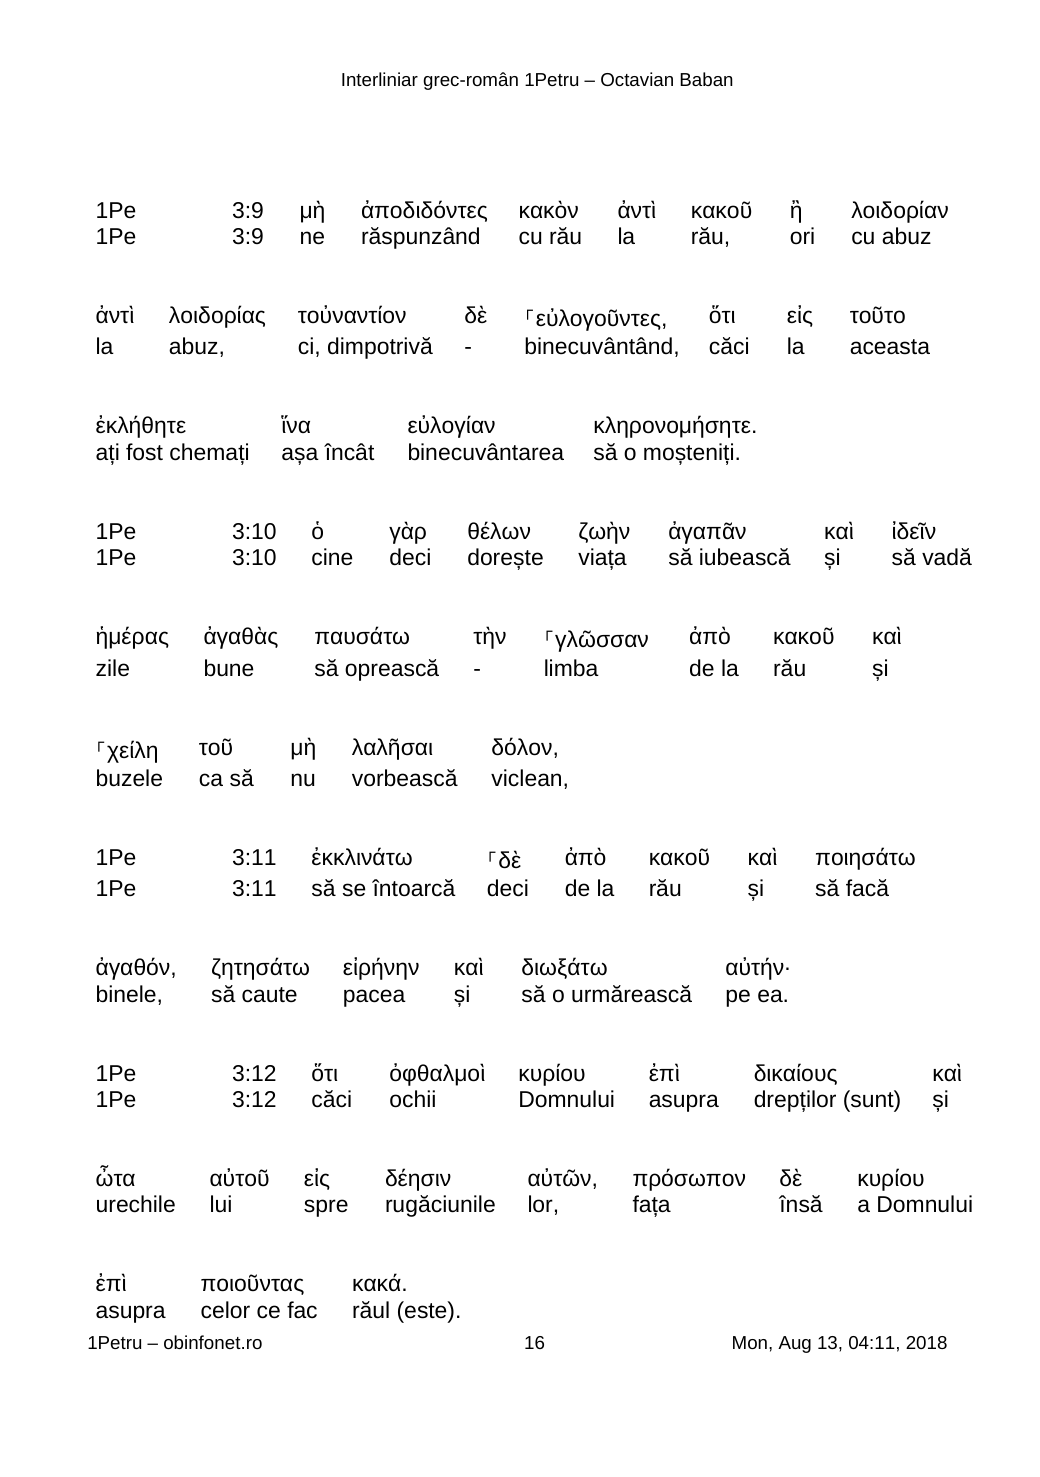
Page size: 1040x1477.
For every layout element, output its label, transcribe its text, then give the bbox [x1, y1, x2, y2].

table_cell ὦτα [91, 1165, 205, 1191]
table_header [91, 928, 207, 954]
table_cell lui [205, 1191, 299, 1218]
table_cell la [91, 333, 164, 360]
table_cell 3:11 [228, 844, 307, 875]
table_cell τοῦτο [845, 302, 961, 333]
table_cell cine [307, 544, 385, 571]
table_cell să caute [207, 981, 338, 1007]
table_cell rău [769, 655, 868, 681]
table_cell 3:9 [228, 197, 295, 223]
table_header [743, 818, 811, 844]
table_header [295, 170, 357, 197]
table_header [539, 597, 685, 623]
table_cell ἀποδιδόντες [357, 197, 514, 223]
table_cell ποιησάτω [811, 844, 944, 875]
table_cell 1Pe [91, 1060, 228, 1086]
table_cell παυσάτω [310, 623, 469, 654]
table_header [91, 707, 194, 733]
table_header [785, 170, 847, 197]
table_cell 3:11 [228, 875, 307, 901]
table_cell ἀπὸ [685, 623, 769, 654]
table_cell ποιοῦντας [196, 1270, 348, 1297]
table_cell să vadă [887, 544, 1001, 571]
table_header [91, 1244, 196, 1270]
table_header [613, 170, 686, 197]
table_cell pacea [339, 981, 449, 1007]
table_header [294, 276, 460, 302]
table_cell εἰς [300, 1165, 381, 1191]
table_header [589, 386, 781, 412]
table_cell εἰρήνην [339, 954, 449, 981]
table_header [195, 707, 286, 733]
table_cell διωξάτω [517, 954, 721, 981]
table_cell 1Pe [91, 544, 228, 571]
table_cell lor, [523, 1191, 628, 1218]
table_cell fața [628, 1191, 775, 1218]
table_header [357, 170, 514, 197]
table_cell δὲ [460, 302, 520, 333]
table_header [523, 1139, 628, 1165]
table_header [705, 276, 782, 302]
table_cell εὐλογίαν [403, 413, 589, 439]
table_header [775, 1139, 853, 1165]
table_cell 1Pe [91, 844, 228, 875]
table_cell ὅτι [307, 1060, 385, 1086]
table_cell viclean, [487, 765, 598, 791]
table_cell cu rău [514, 223, 613, 249]
table_cell κακοῦ [686, 197, 785, 223]
table_cell celor ce fac [196, 1297, 348, 1323]
table_header [228, 170, 295, 197]
table_cell și [450, 981, 517, 1007]
table_cell pe ea. [721, 981, 818, 1007]
table_header [783, 276, 845, 302]
table_header [520, 276, 704, 302]
table_cell buzele [91, 765, 194, 791]
table_header [228, 491, 307, 518]
table_cell drepților (sunt) [749, 1086, 928, 1112]
table_header [307, 818, 482, 844]
table_cell ἡμέρας [91, 623, 199, 654]
table_header [385, 1033, 514, 1059]
table_cell nu [286, 765, 347, 791]
table_cell ἐκλήθητε [91, 413, 277, 439]
table_header [381, 1139, 523, 1165]
table_cell ci, dimpotrivă [294, 333, 460, 360]
table_cell κληρονομήσητε. [589, 413, 781, 439]
table_cell răul (este). [348, 1297, 490, 1323]
table_cell κυρίου [514, 1060, 644, 1086]
table_cell a Domnului [853, 1191, 1001, 1218]
table_header [91, 170, 228, 197]
table_cell ἀγαθὰς [199, 623, 310, 654]
table_cell binecuvântând, [520, 333, 704, 360]
table_cell să oprească [310, 655, 469, 681]
table_cell 3:12 [228, 1060, 307, 1086]
table_header [685, 597, 769, 623]
table_cell de la [685, 655, 769, 681]
table_cell însă [775, 1191, 853, 1218]
table_cell ați fost chemați [91, 439, 277, 465]
table_cell rău, [686, 223, 785, 249]
table_header [228, 818, 307, 844]
table_cell ἀγαθόν, [91, 954, 207, 981]
table_header [820, 491, 887, 518]
table_cell ἐπὶ [91, 1270, 196, 1297]
table_header [517, 928, 721, 954]
table_cell ἐκκλινάτω [307, 844, 482, 875]
table_cell τὴν [469, 623, 539, 654]
table_cell καὶ [450, 954, 517, 981]
table_header [348, 707, 487, 733]
table_cell 3:10 [228, 544, 307, 571]
table_header [664, 491, 820, 518]
table_cell rău [644, 875, 743, 901]
table_cell de la [560, 875, 644, 901]
table_cell bune [199, 655, 310, 681]
table_cell καὶ [743, 844, 811, 875]
table_cell - [469, 655, 539, 681]
table_header [207, 928, 338, 954]
table_header [91, 818, 228, 844]
table_header [91, 1139, 205, 1165]
table_cell binecuvântarea [403, 439, 589, 465]
table_cell și [868, 655, 935, 681]
table_header [574, 491, 664, 518]
table_cell 1Pe [91, 223, 228, 249]
table_cell κακά. [348, 1270, 490, 1297]
table_header [310, 597, 469, 623]
table_header [196, 1244, 348, 1270]
table_cell μὴ [286, 734, 347, 765]
table_header [199, 597, 310, 623]
table_cell ⸀δὲ [483, 844, 560, 875]
table_cell cu abuz [847, 223, 977, 249]
table_header [514, 1033, 644, 1059]
table_cell τοῦ [195, 734, 286, 765]
table_cell 1Pe [91, 1086, 228, 1112]
table_cell πρόσωπον [628, 1165, 775, 1191]
table_cell zile [91, 655, 199, 681]
table_header [339, 928, 449, 954]
table_cell κακοῦ [644, 844, 743, 875]
table_cell καὶ [868, 623, 935, 654]
table_cell la [783, 333, 845, 360]
table_cell ori [785, 223, 847, 249]
table_header [307, 1033, 385, 1059]
table_cell și [820, 544, 887, 571]
table_cell 1Pe [91, 875, 228, 901]
table_cell deci [385, 544, 463, 571]
table_cell τοὐναντίον [294, 302, 460, 333]
table_cell aceasta [845, 333, 961, 360]
table_header [286, 707, 347, 733]
table_cell δόλον, [487, 734, 598, 765]
table_cell spre [300, 1191, 381, 1218]
table_header [348, 1244, 490, 1270]
table_cell 3:12 [228, 1086, 307, 1112]
table_header [853, 1139, 1001, 1165]
table_header [928, 1033, 995, 1059]
table_header [847, 170, 977, 197]
table_cell urechile [91, 1191, 205, 1218]
table_header [628, 1139, 775, 1165]
table_cell θέλων [463, 518, 574, 544]
table_cell 3:10 [228, 518, 307, 544]
table_cell căci [705, 333, 782, 360]
table_cell așa încât [277, 439, 403, 465]
table_header [91, 491, 228, 518]
table_cell ⸀γλῶσσαν [539, 623, 685, 654]
table_cell ἢ [785, 197, 847, 223]
table_header [514, 170, 613, 197]
table_header [403, 386, 589, 412]
table_header [868, 597, 935, 623]
table_cell să o moșteniți. [589, 439, 781, 465]
table_cell deci [483, 875, 560, 901]
table_cell κακοῦ [769, 623, 868, 654]
table_cell κυρίου [853, 1165, 1001, 1191]
table_cell să se întoarcă [307, 875, 482, 901]
table_cell ⸀εὐλογοῦντες, [520, 302, 704, 333]
table_cell căci [307, 1086, 385, 1112]
table_cell ζητησάτω [207, 954, 338, 981]
table_cell γὰρ [385, 518, 463, 544]
table_cell ἀπὸ [560, 844, 644, 875]
table_header [91, 597, 199, 623]
table_cell ⸀χείλη [91, 734, 194, 765]
table_cell ζωὴν [574, 518, 664, 544]
table_cell μὴ [295, 197, 357, 223]
table_header [91, 386, 277, 412]
table_cell ἀγαπᾶν [664, 518, 820, 544]
table_cell δικαίους [749, 1060, 928, 1086]
table_cell ὅτι [705, 302, 782, 333]
table_header [469, 597, 539, 623]
table_cell la [613, 223, 686, 249]
table_cell εἰς [783, 302, 845, 333]
table_cell viața [574, 544, 664, 571]
table_cell răspunzând [357, 223, 514, 249]
table_header [463, 491, 574, 518]
table_cell limba [539, 655, 685, 681]
table_cell ne [295, 223, 357, 249]
table_cell 1Pe [91, 518, 228, 544]
table_header [887, 491, 1001, 518]
table_header [644, 1033, 749, 1059]
table_cell Domnului [514, 1086, 644, 1112]
table_header [644, 818, 743, 844]
table_header [277, 386, 403, 412]
table_header [487, 707, 598, 733]
table_cell și [928, 1086, 995, 1112]
table_header [385, 491, 463, 518]
table_cell 3:9 [228, 223, 295, 249]
table_header [450, 928, 517, 954]
table_header [300, 1139, 381, 1165]
table_cell αὐτοῦ [205, 1165, 299, 1191]
table_cell αὐτήν· [721, 954, 818, 981]
table_cell vorbească [348, 765, 487, 791]
table_cell δὲ [775, 1165, 853, 1191]
table_cell ἰδεῖν [887, 518, 1001, 544]
table_cell ὀφθαλμοὶ [385, 1060, 514, 1086]
table_cell λοιδορίαν [847, 197, 977, 223]
table_cell καὶ [928, 1060, 995, 1086]
table_cell ἀντὶ [91, 302, 164, 333]
table_cell κακὸν [514, 197, 613, 223]
table_cell λοιδορίας [165, 302, 293, 333]
table_cell să iubească [664, 544, 820, 571]
table_header [460, 276, 520, 302]
table_cell dorește [463, 544, 574, 571]
table_header [483, 818, 560, 844]
table_cell asupra [91, 1297, 196, 1323]
table_cell - [460, 333, 520, 360]
table_cell ὁ [307, 518, 385, 544]
table_header [560, 818, 644, 844]
table_cell λαλῆσαι [348, 734, 487, 765]
table_cell și [743, 875, 811, 901]
table_header [165, 276, 293, 302]
table_header [307, 491, 385, 518]
table_header [205, 1139, 299, 1165]
table_cell ἀντὶ [613, 197, 686, 223]
table_header [845, 276, 961, 302]
table_cell să o urmărească [517, 981, 721, 1007]
table_header [91, 1033, 228, 1059]
table_cell abuz, [165, 333, 293, 360]
table_cell asupra [644, 1086, 749, 1112]
table_cell καὶ [820, 518, 887, 544]
table_header [228, 1033, 307, 1059]
table_cell αὐτῶν, [523, 1165, 628, 1191]
table_header [811, 818, 944, 844]
table_header [686, 170, 785, 197]
table_cell să facă [811, 875, 944, 901]
table_cell ἐπὶ [644, 1060, 749, 1086]
table_cell ἵνα [277, 413, 403, 439]
table_cell ca să [195, 765, 286, 791]
table_cell ochii [385, 1086, 514, 1112]
table_header [769, 597, 868, 623]
table_cell binele, [91, 981, 207, 1007]
table_cell δέησιν [381, 1165, 523, 1191]
table_cell 1Pe [91, 197, 228, 223]
table_header [749, 1033, 928, 1059]
table_cell rugăciunile [381, 1191, 523, 1218]
table_header [91, 276, 164, 302]
table_header [721, 928, 818, 954]
